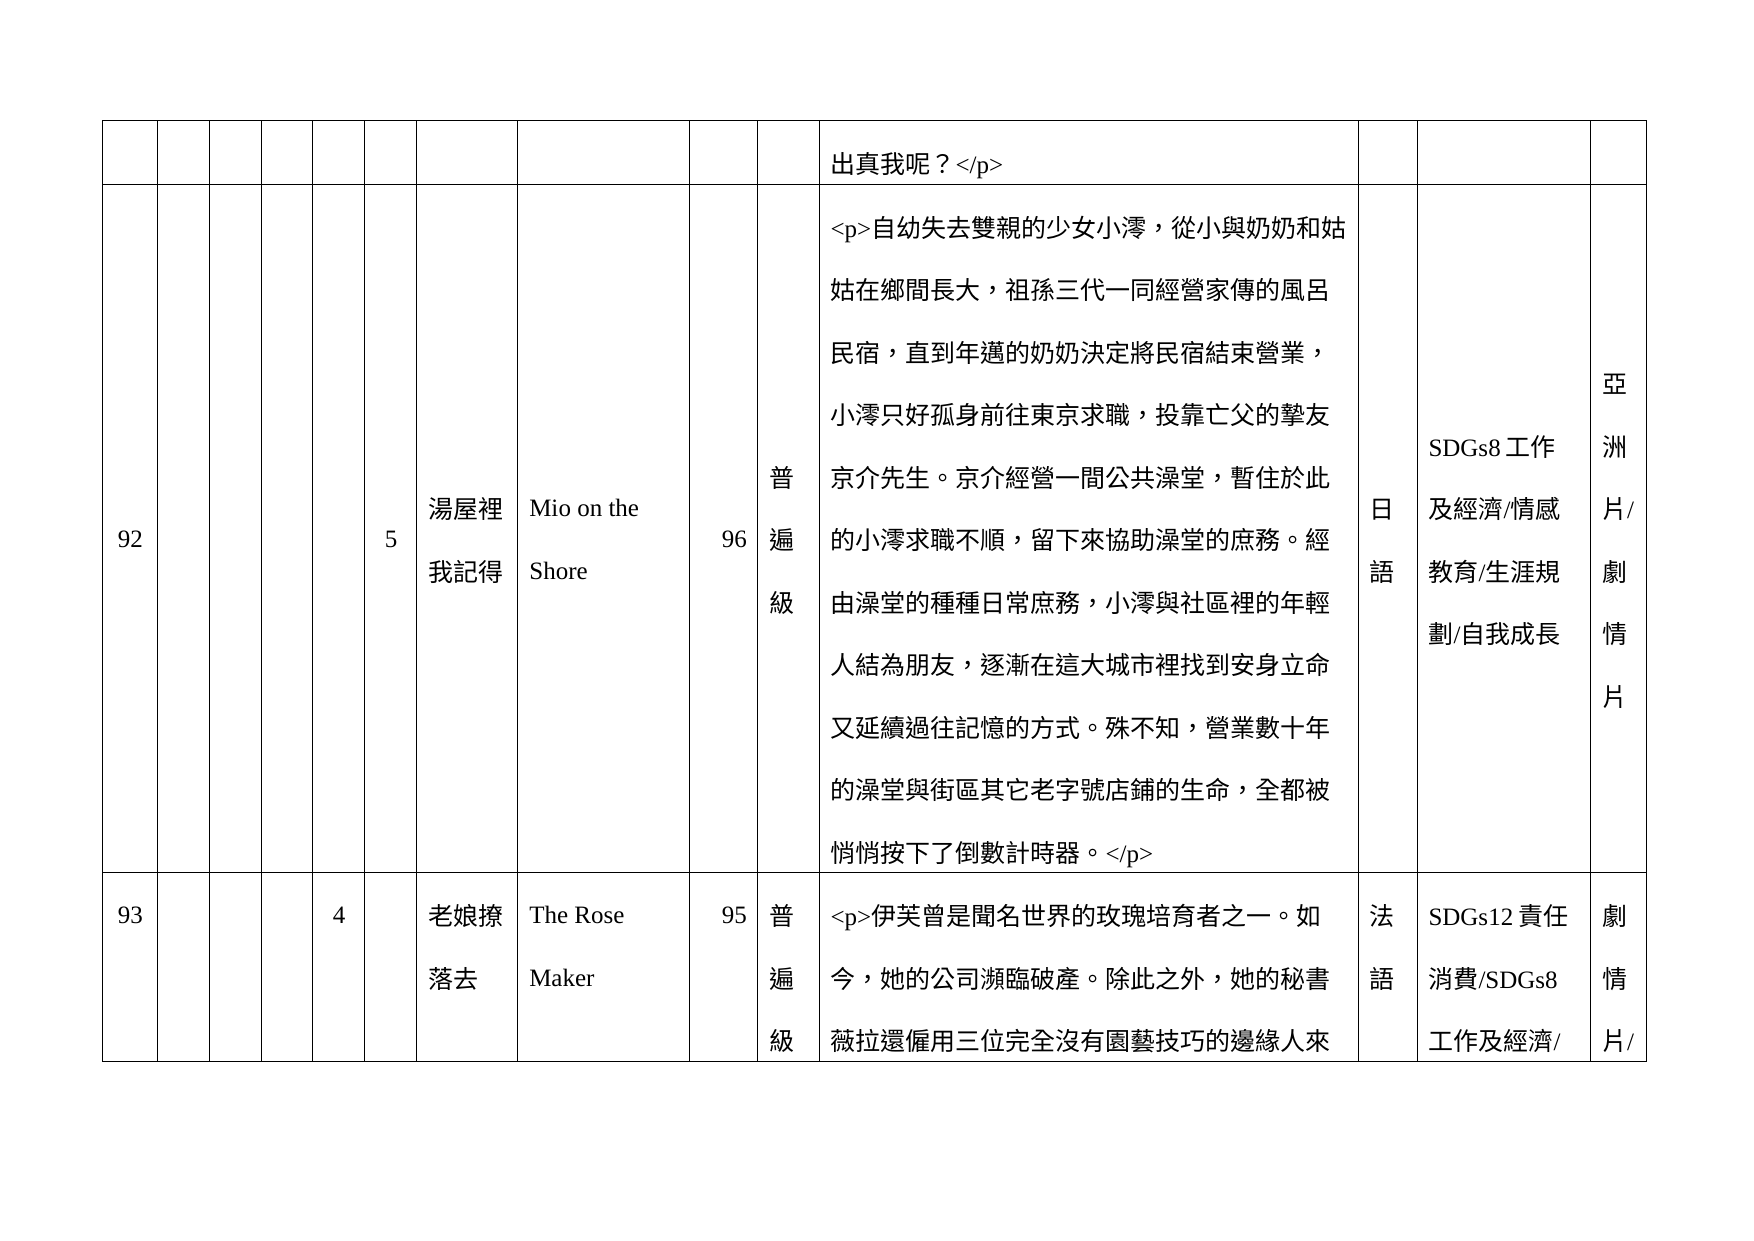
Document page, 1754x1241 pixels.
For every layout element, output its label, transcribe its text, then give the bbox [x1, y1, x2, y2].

table_cell 5 [365, 185, 416, 872]
table_cell [262, 185, 312, 872]
table_cell <p>伊芙曾是聞名世界的玫瑰培育者之一。如今，她的公司瀕臨破產。除此之外，她的秘書薇拉還僱用三位完全沒有園藝技巧的邊緣人來 [820, 873, 1358, 1061]
table_cell [210, 121, 261, 184]
table_cell [417, 121, 517, 184]
table_cell 法語 [1359, 873, 1417, 1061]
table_cell 日語 [1359, 185, 1417, 872]
table_cell [262, 873, 312, 1061]
table_cell 老娘撩落去 [417, 873, 517, 1061]
table_cell 92 [103, 185, 157, 872]
table_cell [1359, 121, 1417, 184]
table_cell [158, 121, 209, 184]
table_cell [365, 873, 416, 1061]
table_cell SDGs8工作及經濟/情感教育/生涯規劃/自我成長 [1418, 185, 1590, 872]
table_cell [365, 121, 416, 184]
table_cell 4 [313, 873, 364, 1061]
table_cell 93 [103, 873, 157, 1061]
table_cell Mio on the Shore [518, 185, 689, 872]
table_cell [758, 121, 819, 184]
table_cell [1591, 121, 1646, 184]
table_cell [103, 121, 157, 184]
table_cell [210, 873, 261, 1061]
table_cell 95 [690, 873, 757, 1061]
table_cell 普遍級 [758, 873, 819, 1061]
table_cell 湯屋裡我記得 [417, 185, 517, 872]
table_cell [1418, 121, 1590, 184]
table_cell 出真我呢？</p> [820, 121, 1358, 184]
table_cell [313, 185, 364, 872]
table_cell [313, 121, 364, 184]
table_cell <p>自幼失去雙親的少女小澪，從小與奶奶和姑姑在鄉間長大，祖孫三代一同經營家傳的風呂民宿，直到年邁的奶奶決定將民宿結束營業，小澪只好孤身前往東京求職，投靠亡父的摯友京介先生。京介經營一間公共澡堂，暫住於此的小澪求職不順，留下來協助澡堂的庶務。經由澡堂的種種日常庶務，小澪與社區裡的年輕人結為朋友，逐漸在這大城市裡找到安身立命又延續過往記憶的方式。殊不知，營業數十年的澡堂與街區其它老字號店鋪的生命，全都被悄悄按下了倒數計時器。</p> [820, 185, 1358, 872]
table_cell [158, 185, 209, 872]
table_cell 普遍級 [758, 185, 819, 872]
table_cell 亞洲片/劇情片 [1591, 185, 1646, 872]
table_cell SDGs12責任消費/SDGs8工作及經濟/ [1418, 873, 1590, 1061]
table_cell [262, 121, 312, 184]
table_cell [690, 121, 757, 184]
table_cell [210, 185, 261, 872]
table_cell The Rose Maker [518, 873, 689, 1061]
table_cell [158, 873, 209, 1061]
table_cell [518, 121, 689, 184]
table_cell 劇情片/ [1591, 873, 1646, 1061]
table_cell 96 [690, 185, 757, 872]
